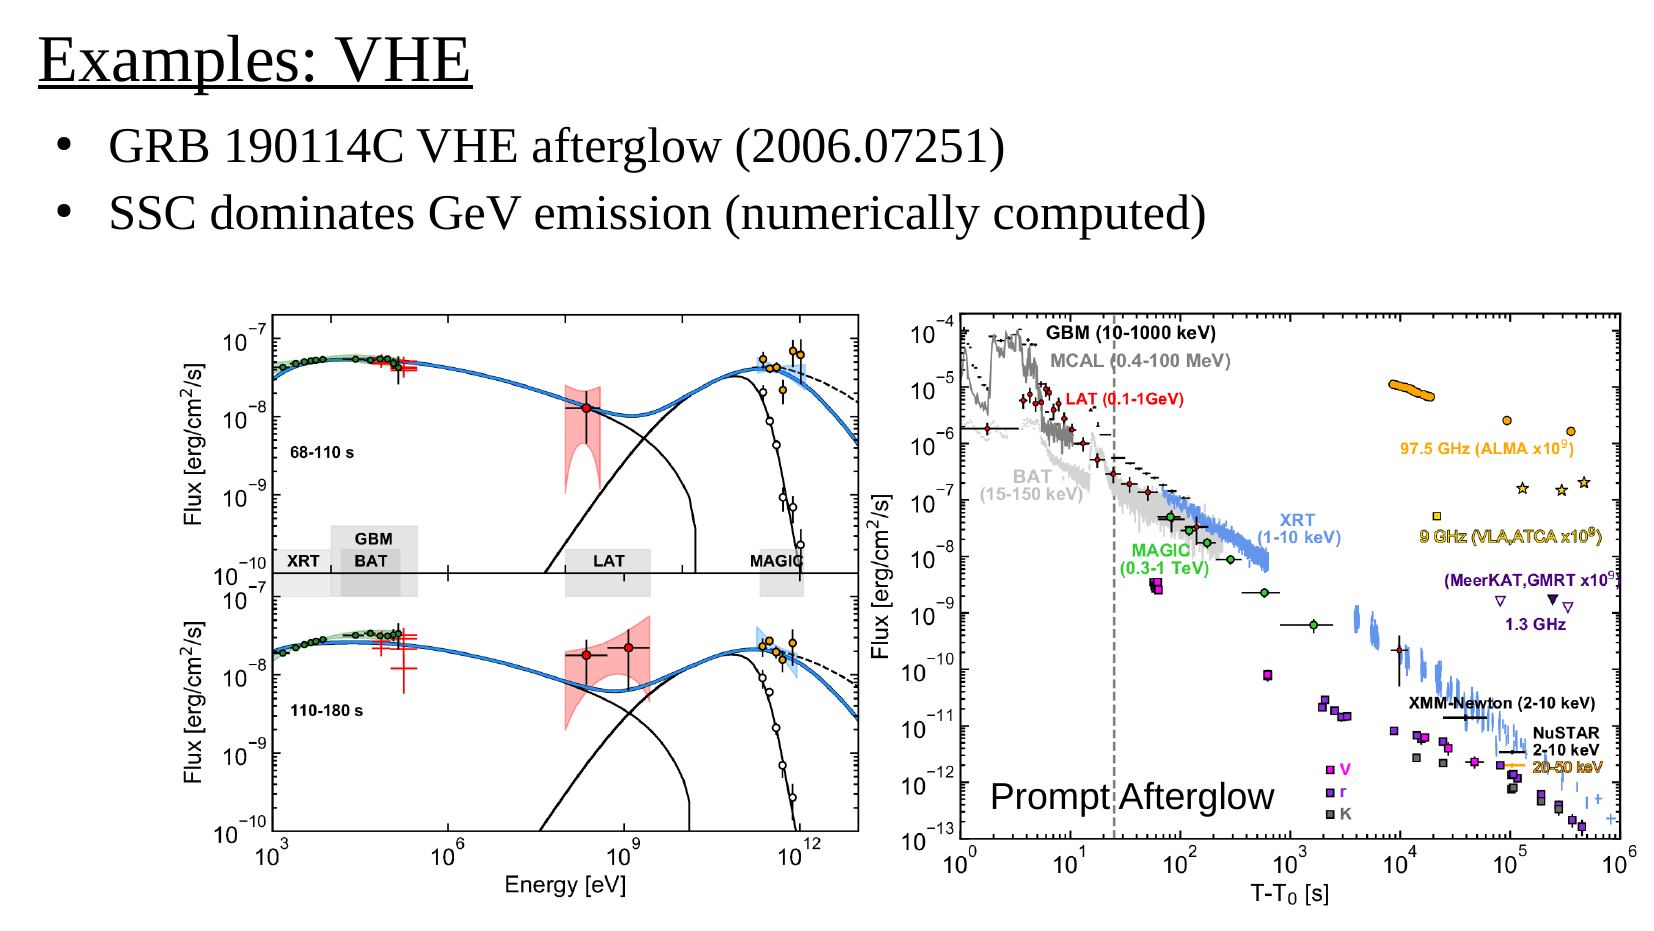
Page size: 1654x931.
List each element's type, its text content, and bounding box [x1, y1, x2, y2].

title Examples: VHE [37, 0, 1613, 118]
list GRB 190114C VHE afterglow (2006.07251) SSC dominates GeV emission (numerically computed) [37, 117, 1493, 313]
text_box Prompt Afterglow [975, 768, 1290, 826]
picture [168, 299, 1641, 916]
